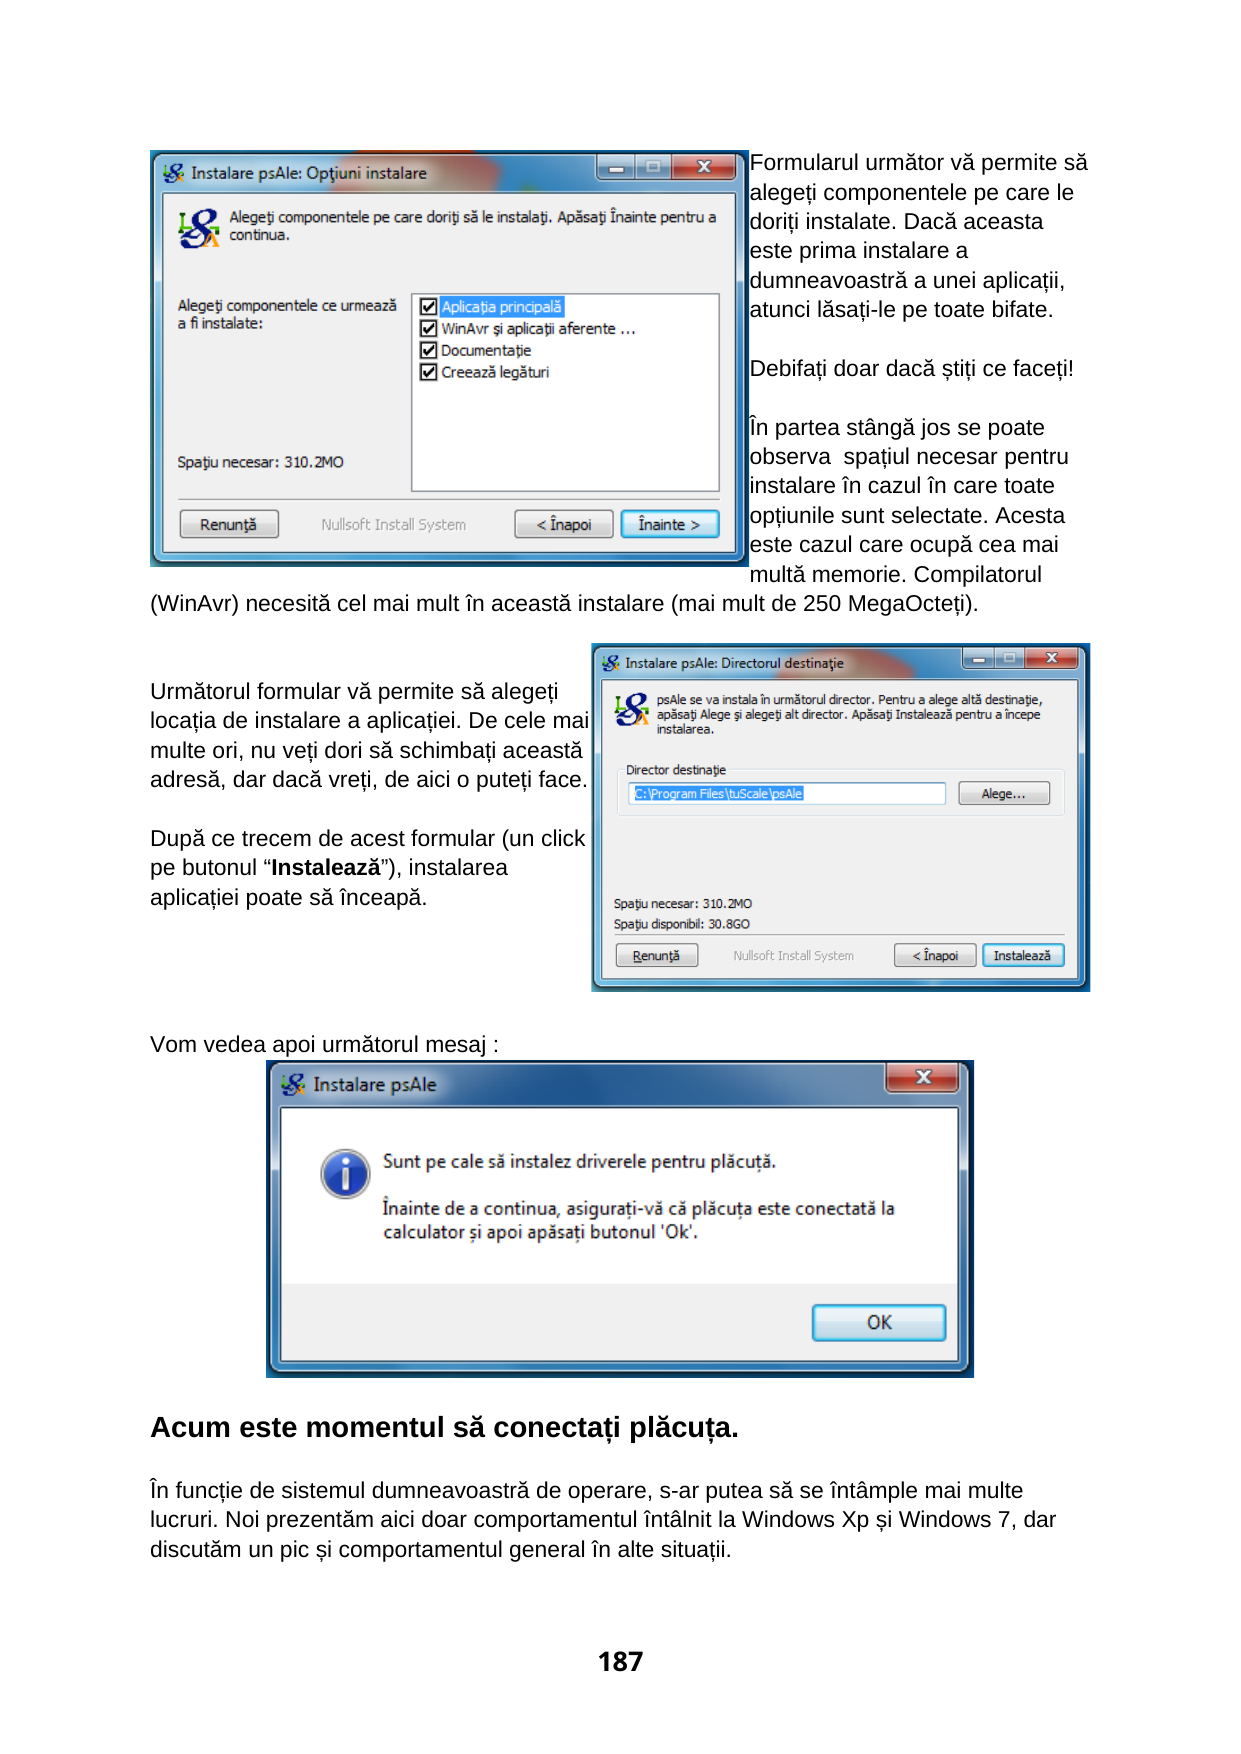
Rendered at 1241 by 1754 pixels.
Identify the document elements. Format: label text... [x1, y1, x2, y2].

subtitle Următorul formular vă permite să alegeți locația de instalare a aplicației. De cele mai multe ori, nu veți dori să schimbați această adresă, dar dacă vreți, de aici o puteți face. [150, 679, 591, 792]
subtitle După ce trecem de acest formular (un click pe butonul “Instalează”), instalarea aplicației poate să înceapă. [150, 826, 591, 910]
subtitle Acum este momentul să conectați plăcuța. [150, 1411, 1091, 1443]
picture [591, 643, 1091, 992]
subtitle În partea stângă jos se poate observa spațiul necesar pentru instalare în cazul în care toate opțiunile sunt selectate. Acesta este cazul care ocupă cea mai multă memorie. Compilatorul (WinAvr) necesită cel mai mult în această instalare (mai mult de 250 MegaOcteți). [150, 414, 1091, 616]
subtitle În funcție de sistemul dumneavoastră de operare, s-ar putea să se întâmple mai multe lucruri. Noi prezentăm aici doar comportamentul întâlnit la Windows Xp și Windows 7, dar discutăm un pic și comportamentul general în alte situații. [150, 1478, 1091, 1562]
subtitle Debifați doar dacă știți ce faceți! [750, 356, 1091, 381]
subtitle Vom vedea apoi următorul mesaj : [150, 1031, 1091, 1057]
picture [266, 1060, 975, 1378]
subtitle Formularul următor vă permite să alegeți componentele pe care le doriți instalate. Dacă aceasta este prima instalare a dumneavoastră a unei aplicații, atunci lăsați-le pe toate bifate. [750, 150, 1091, 322]
picture [150, 150, 750, 567]
